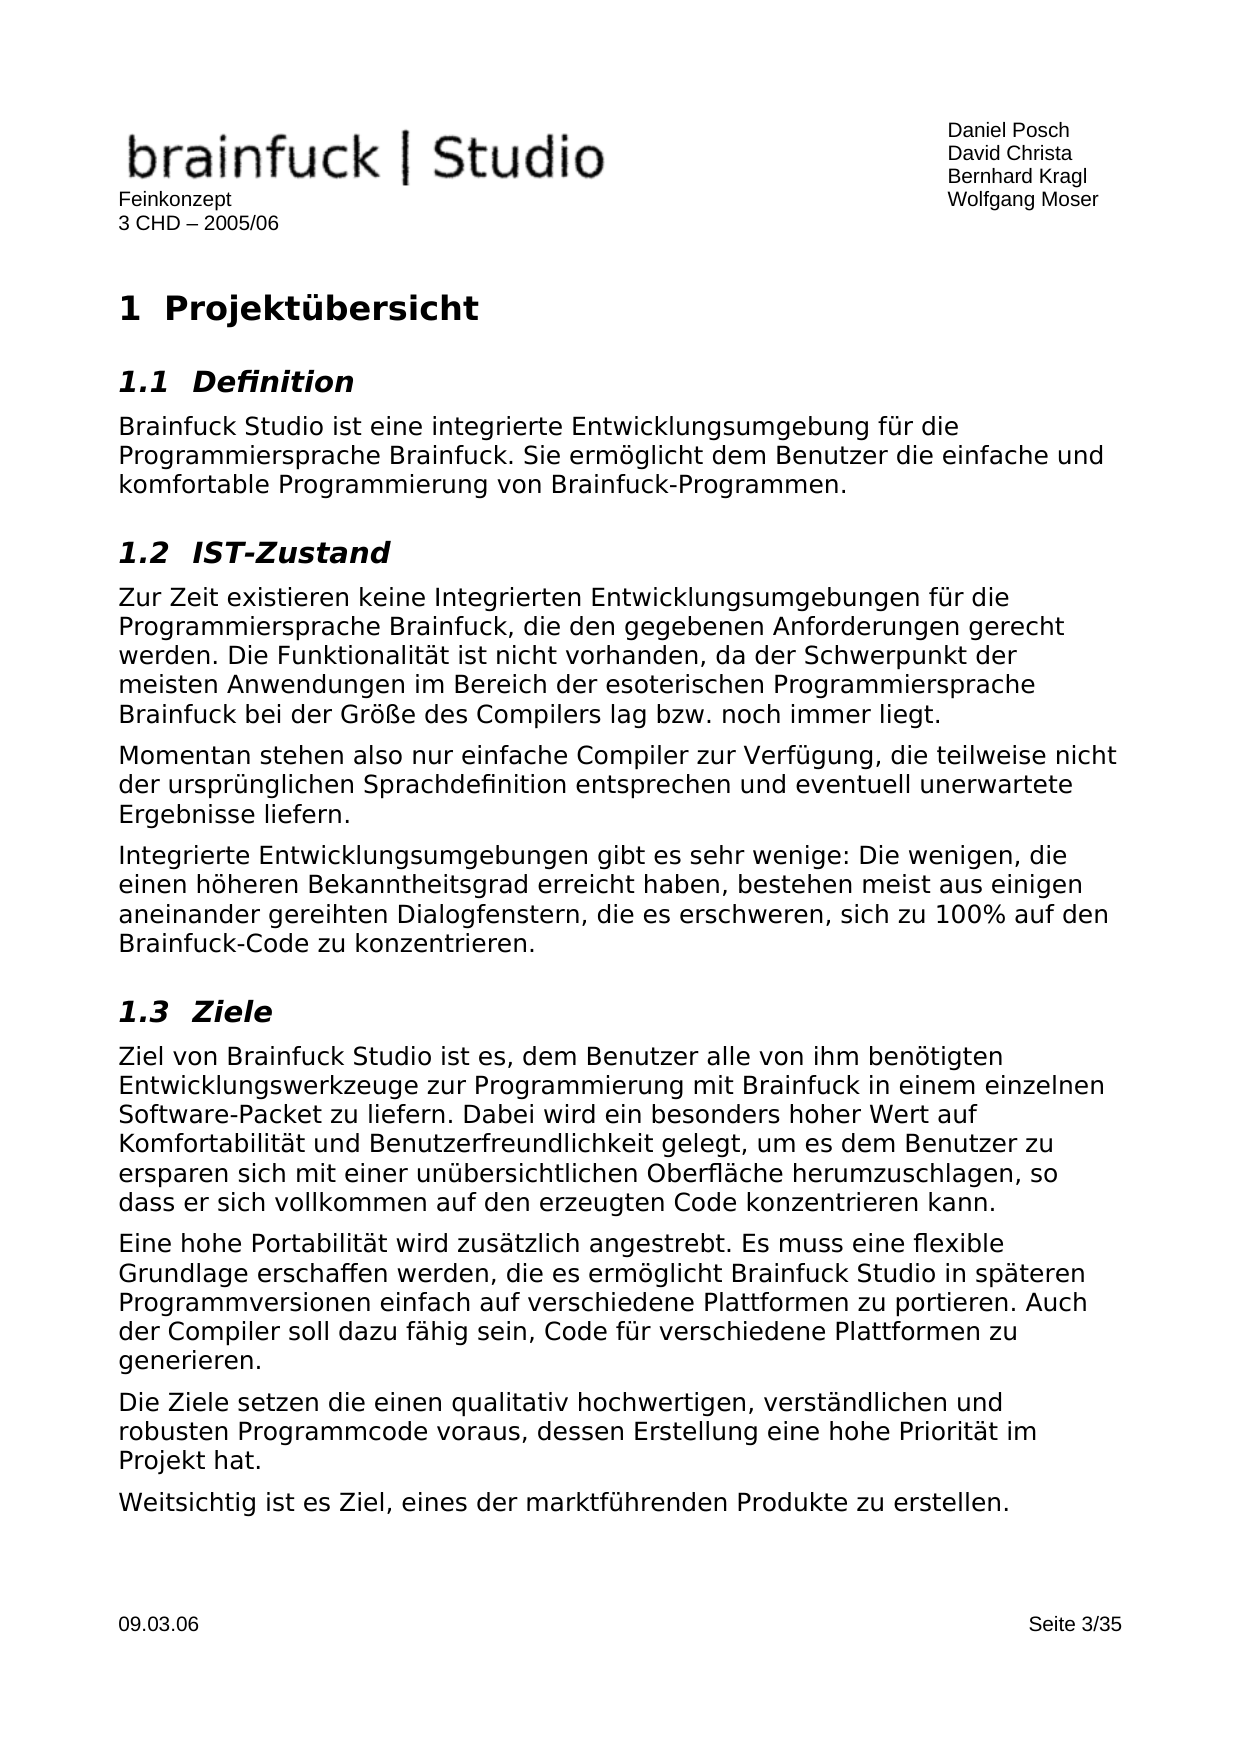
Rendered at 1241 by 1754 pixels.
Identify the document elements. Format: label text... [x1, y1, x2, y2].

text Weitsichtig ist es Ziel, eines der marktführenden Produkte zu erstellen. [118, 1488, 1122, 1517]
text Integrierte Entwicklungsumgebungen gibt es sehr wenige: Die wenigen, die einen höheren Bekanntheitsgrad erreicht haben, bestehen meist aus einigen aneinander gereihten Dialogfenstern, die es erschweren, sich zu 100% auf den Brainfuck-Code zu konzentrieren. [118, 842, 1122, 958]
subtitle Projektübersicht [118, 289, 1122, 328]
text Die Ziele setzen die einen qualitativ hochwertigen, verständlichen und robusten Programmcode voraus, dessen Erstellung eine hohe Priorität im Projekt hat. [118, 1388, 1122, 1476]
subtitle Definition [118, 365, 1122, 399]
subtitle IST-Zustand [118, 537, 1122, 571]
text Brainfuck Studio ist eine integrierte Entwicklungsumgebung für die Programmiersprache Brainfuck. Sie ermöglicht dem Benutzer die einfache und komfortable Programmierung von Brainfuck-Programmen. [118, 412, 1122, 499]
text Zur Zeit existieren keine Integrierten Entwicklungsumgebungen für die Programmiersprache Brainfuck, die den gegebenen Anforderungen gerecht werden. Die Funktionalität ist nicht vorhanden, da der Schwerpunkt der meisten Anwendungen im Bereich der esoterischen Programmiersprache Brainfuck bei der Größe des Compilers lag bzw. noch immer liegt. [118, 583, 1122, 729]
text Momentan stehen also nur einfache Compiler zur Verfügung, die teilweise nicht der ursprünglichen Sprachdefinition entsprechen und eventuell unerwartete Ergebnisse liefern. [118, 742, 1122, 829]
text Eine hohe Portabilität wird zusätzlich angestrebt. Es muss eine flexible Grundlage erschaffen werden, die es ermöglicht Brainfuck Studio in späteren Programmversionen einfach auf verschiedene Plattformen zu portieren. Auch der Compiler soll dazu fähig sein, Code für verschiedene Plattformen zu generieren. [118, 1230, 1122, 1376]
subtitle Ziele [118, 996, 1122, 1030]
text Ziel von Brainfuck Studio ist es, dem Benutzer alle von ihm benötigten Entwicklungswerkzeuge zur Programmierung mit Brainfuck in einem einzelnen Software-Packet zu liefern. Dabei wird ein besonders hoher Wert auf Komfortabilität und Benutzerfreundlichkeit gelegt, um es dem Benutzer zu ersparen sich mit einer unübersichtlichen Oberfläche herumzuschlagen, so dass er sich vollkommen auf den erzeugten Code konzentrieren kann. [118, 1042, 1122, 1217]
picture [118, 118, 609, 187]
